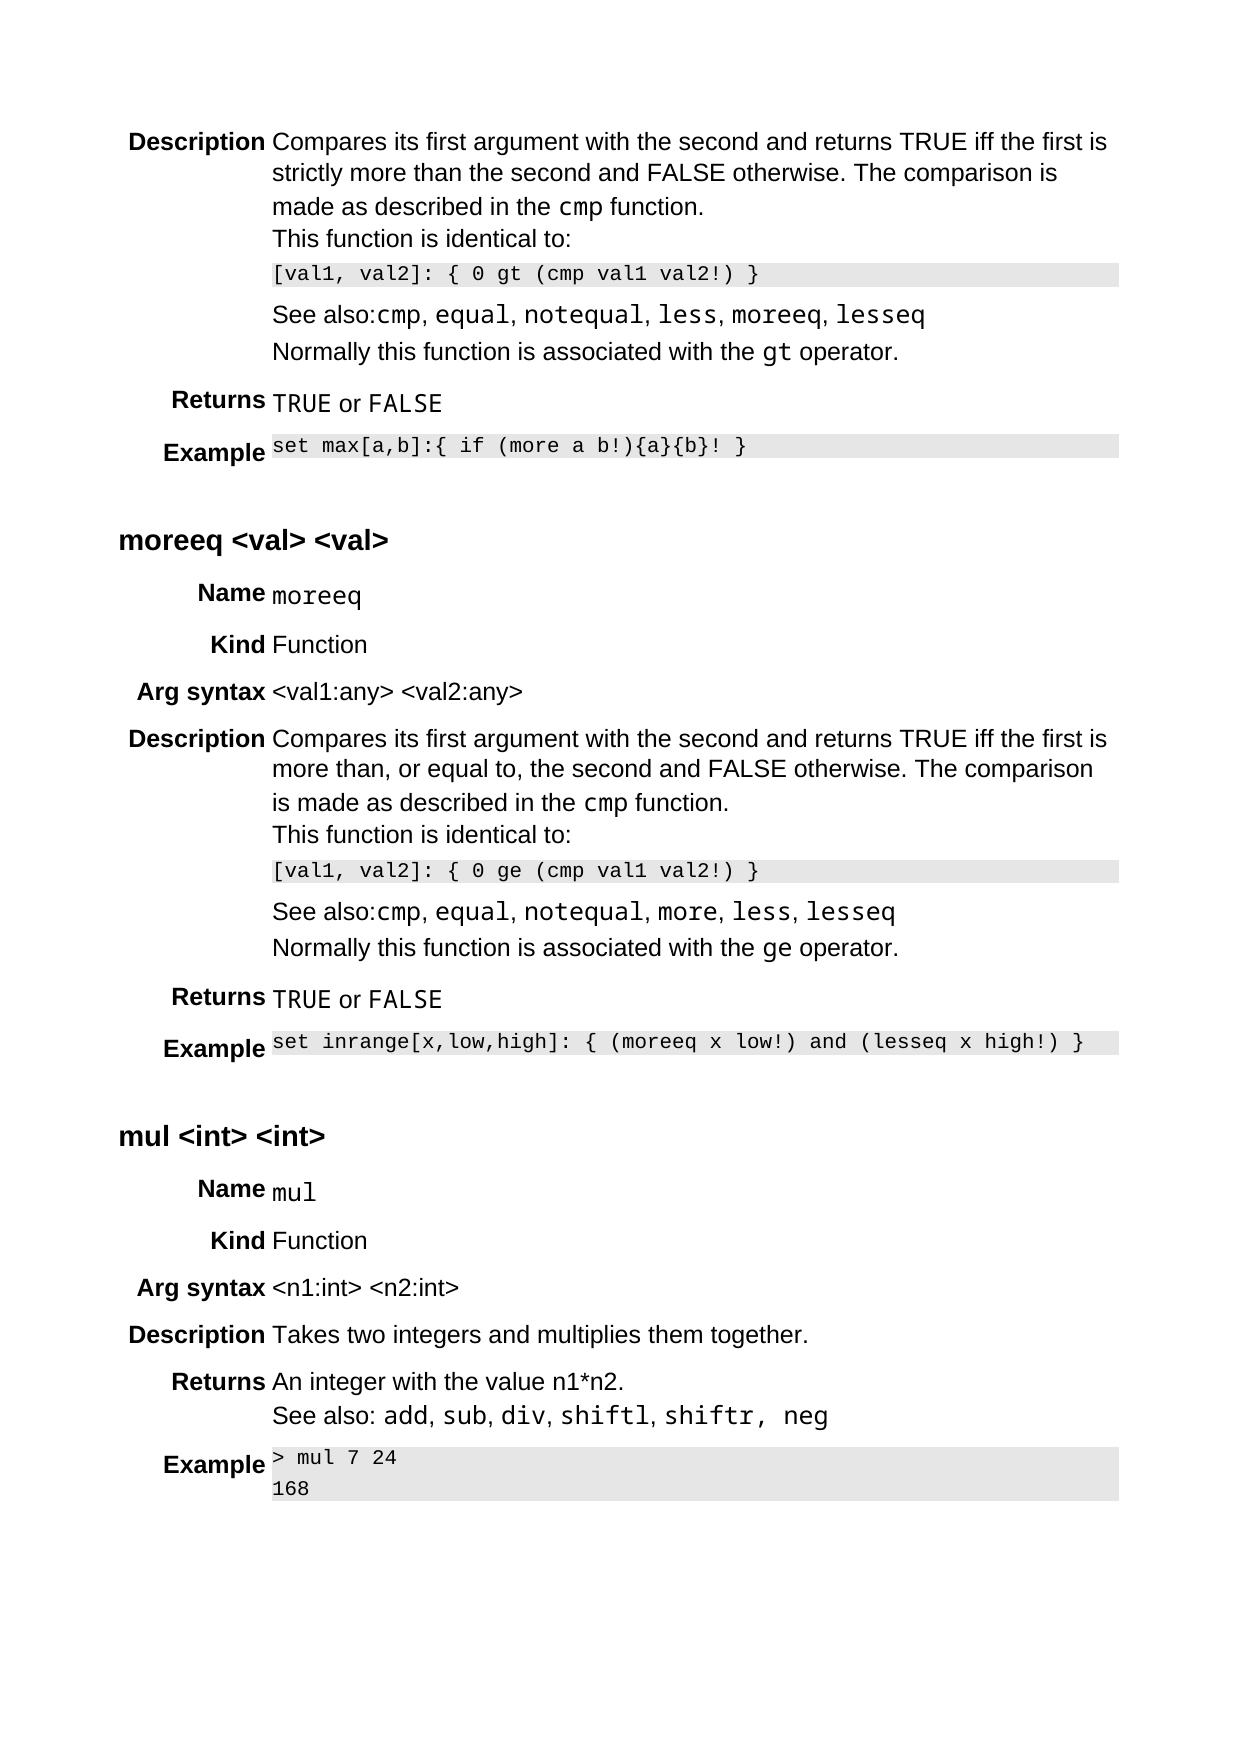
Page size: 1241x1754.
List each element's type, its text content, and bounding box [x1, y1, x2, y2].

subtitle moreeq <val> <val> [118, 523, 1122, 556]
table_cell Returns [118, 1358, 269, 1441]
table_cell Arg syntax [118, 1264, 269, 1311]
table_cell Kind [118, 621, 269, 668]
table_cell set max[a,b]:{ if (more a b!){a}{b}! } [269, 429, 1122, 475]
table_cell > mul 7 24 168 [269, 1441, 1122, 1507]
table_cell Arg syntax [118, 668, 269, 714]
table_header mul [269, 1165, 1122, 1217]
table_cell Example [118, 1025, 269, 1072]
table_cell An integer with the value n1*n2. See also: add, sub, div, shiftl, shiftr, neg [269, 1358, 1122, 1441]
table_cell Kind [118, 1217, 269, 1264]
table_cell Compares its first argument with the second and returns TRUE iff the first is strictly more than the second and FALSE otherwise. The comparison is made as described in the cmp function. This function is identical to: [val1, val2]: { 0 gt (cmp val1 val2!) } See also:cmp, equal, notequal, less, moreeq, lesseq Normally this function is associated with the gt operator. [269, 118, 1122, 376]
subtitle mul <int> <int> [118, 1119, 1122, 1153]
table_cell Function [269, 621, 1122, 668]
table_header moreeq [269, 569, 1122, 621]
table_cell Description [118, 118, 269, 376]
table_cell Returns [118, 376, 269, 428]
table_cell Description [118, 715, 269, 973]
table_cell Returns [118, 973, 269, 1025]
table_cell Description [118, 1311, 269, 1358]
table_cell Takes two integers and multiplies them together. [269, 1311, 1122, 1358]
table_cell <n1:int> <n2:int> [269, 1264, 1122, 1311]
table_cell TRUE or FALSE [269, 973, 1122, 1025]
table_header Name [118, 1165, 269, 1217]
table_header Name [118, 569, 269, 621]
table_cell Example [118, 1441, 269, 1507]
table_cell TRUE or FALSE [269, 376, 1122, 428]
table_cell <val1:any> <val2:any> [269, 668, 1122, 714]
table_cell Example [118, 429, 269, 475]
table_cell Compares its first argument with the second and returns TRUE iff the first is more than, or equal to, the second and FALSE otherwise. The comparison is made as described in the cmp function. This function is identical to: [val1, val2]: { 0 ge (cmp val1 val2!) } See also:cmp, equal, notequal, more, less, lesseq Normally this function is associated with the ge operator. [269, 715, 1122, 973]
table_cell set inrange[x,low,high]: { (moreeq x low!) and (lesseq x high!) } [269, 1025, 1122, 1072]
table_cell Function [269, 1217, 1122, 1264]
